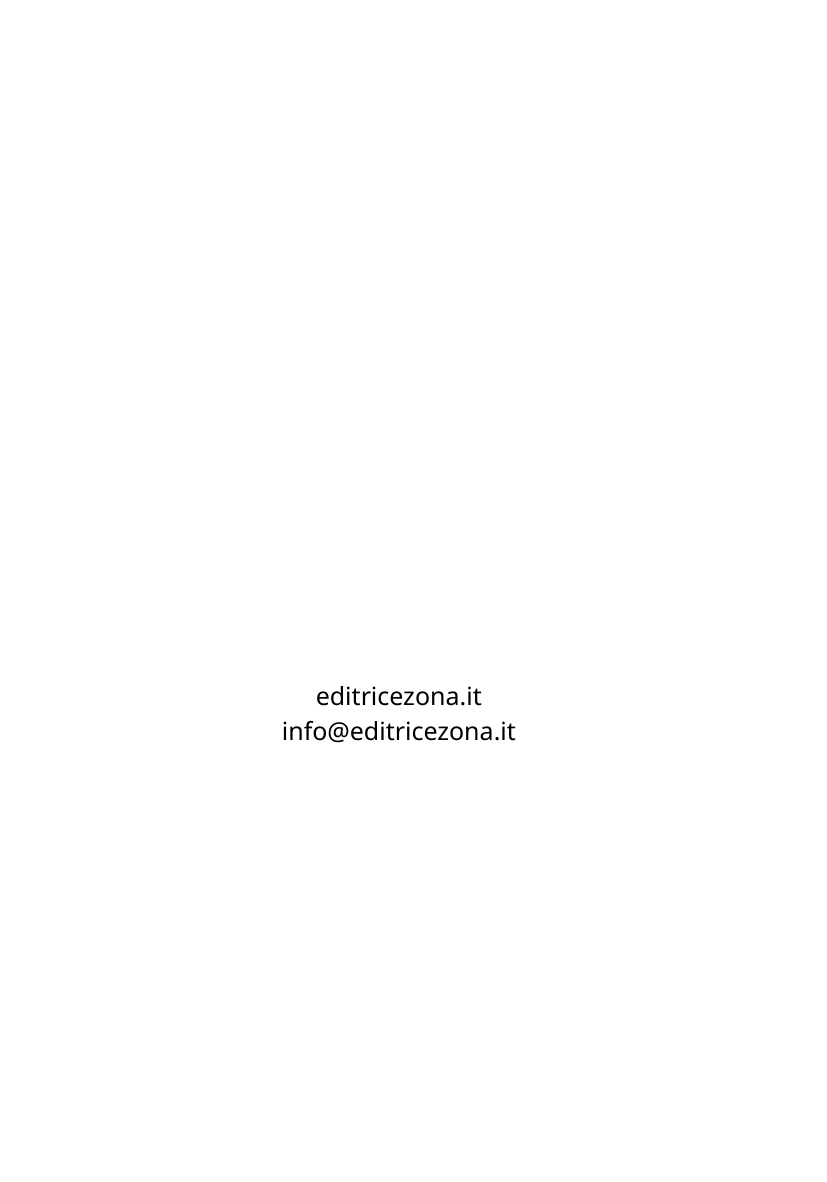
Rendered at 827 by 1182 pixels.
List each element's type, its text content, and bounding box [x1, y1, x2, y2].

text editricezona.it [88, 679, 709, 713]
text info@editricezona.it [88, 713, 709, 747]
